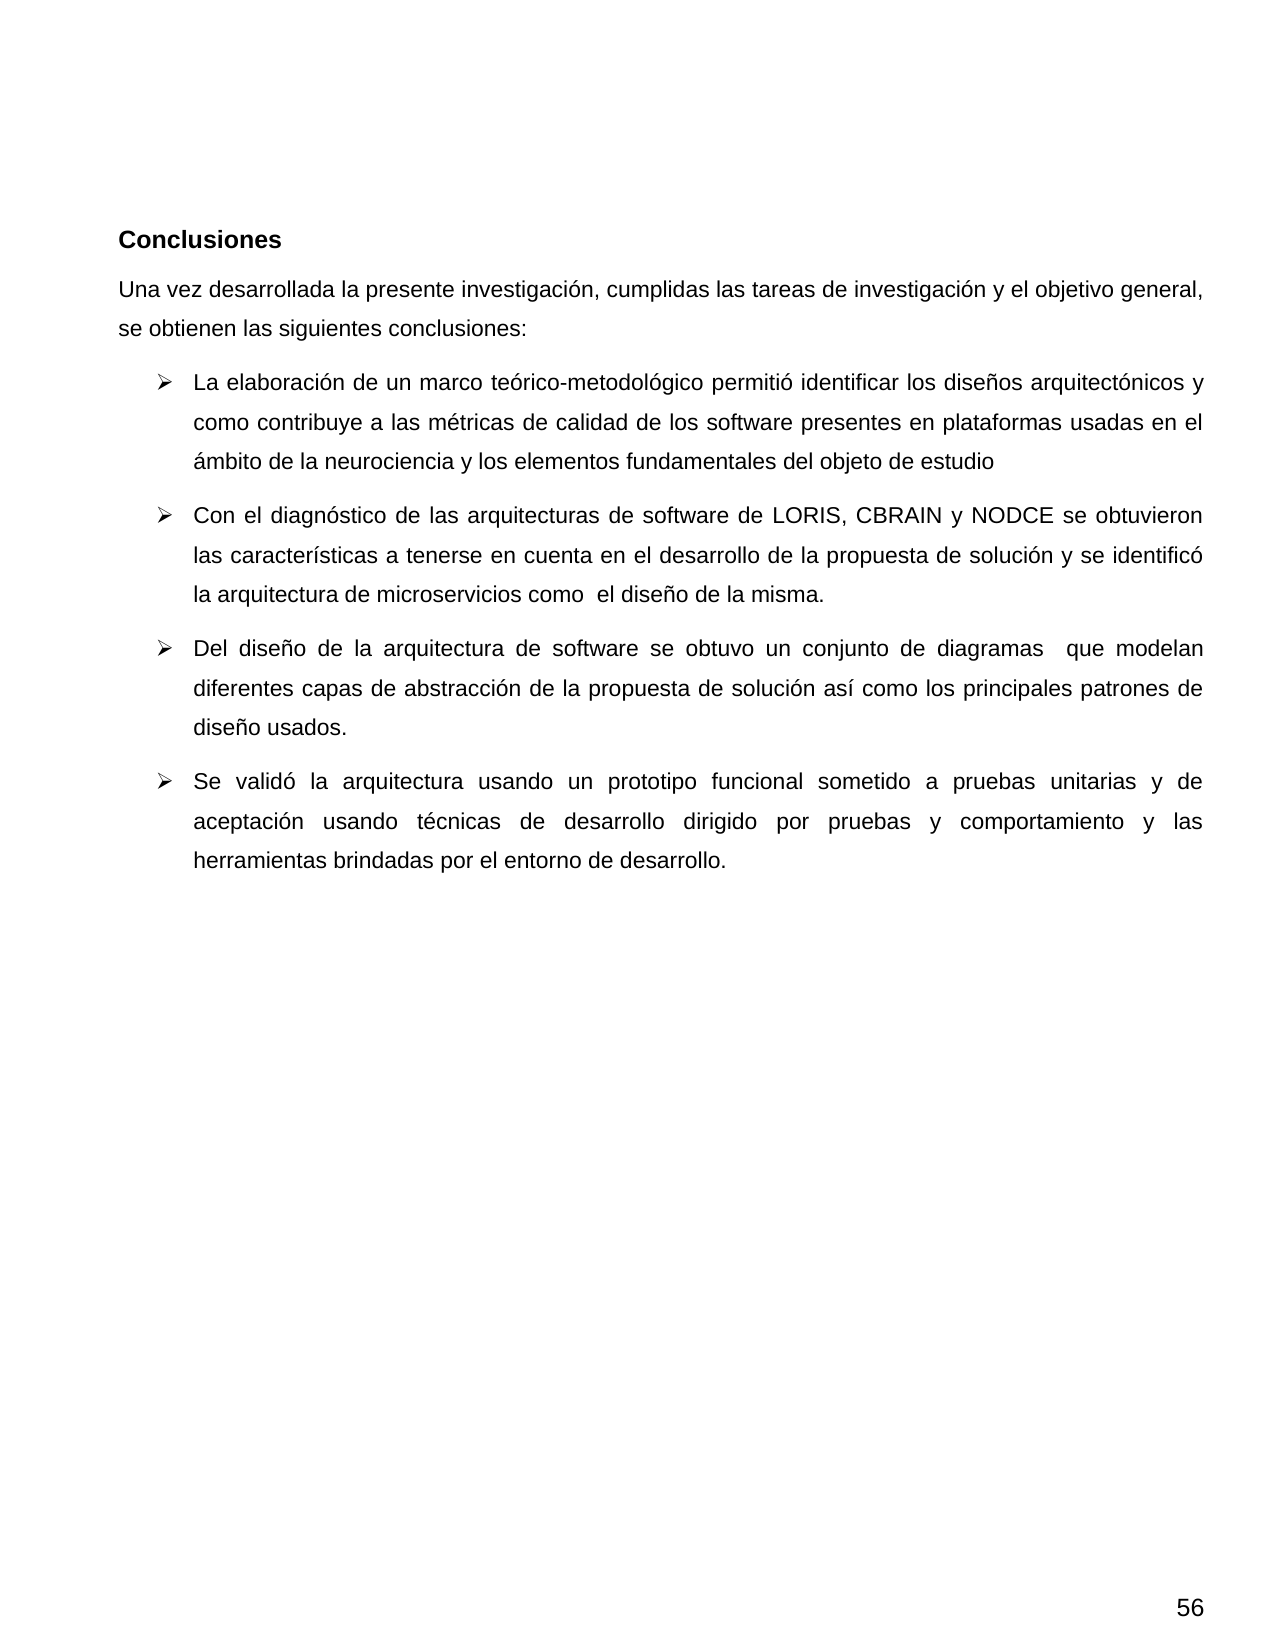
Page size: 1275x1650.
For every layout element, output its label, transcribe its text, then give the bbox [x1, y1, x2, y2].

list Con el diagnóstico de las arquitecturas de software de LORIS, CBRAIN y NODCE se obtuvieron las características a tenerse en cuenta en el desarrollo de la propuesta de solución y se identificó la arquitectura de microservicios como el diseño de la misma. [156, 502, 1204, 607]
list La elaboración de un marco teórico-metodológico permitió identificar los diseños arquitectónicos y como contribuye a las métricas de calidad de los software presentes en plataformas usadas en el ámbito de la neurociencia y los elementos fundamentales del objeto de estudio [156, 369, 1204, 474]
text Una vez desarrollada la presente investigación, cumplidas las tareas de investigación y el objetivo general, se obtienen las siguientes conclusiones: [118, 276, 1204, 341]
subtitle Conclusiones [118, 225, 1204, 254]
list Del diseño de la arquitectura de software se obtuvo un conjunto de diagramas que modelan diferentes capas de abstracción de la propuesta de solución así como los principales patrones de diseño usados. [156, 635, 1204, 741]
list Se validó la arquitectura usando un prototipo funcional sometido a pruebas unitarias y de aceptación usando técnicas de desarrollo dirigido por pruebas y comportamiento y las herramientas brindadas por el entorno de desarrollo. [156, 768, 1204, 873]
